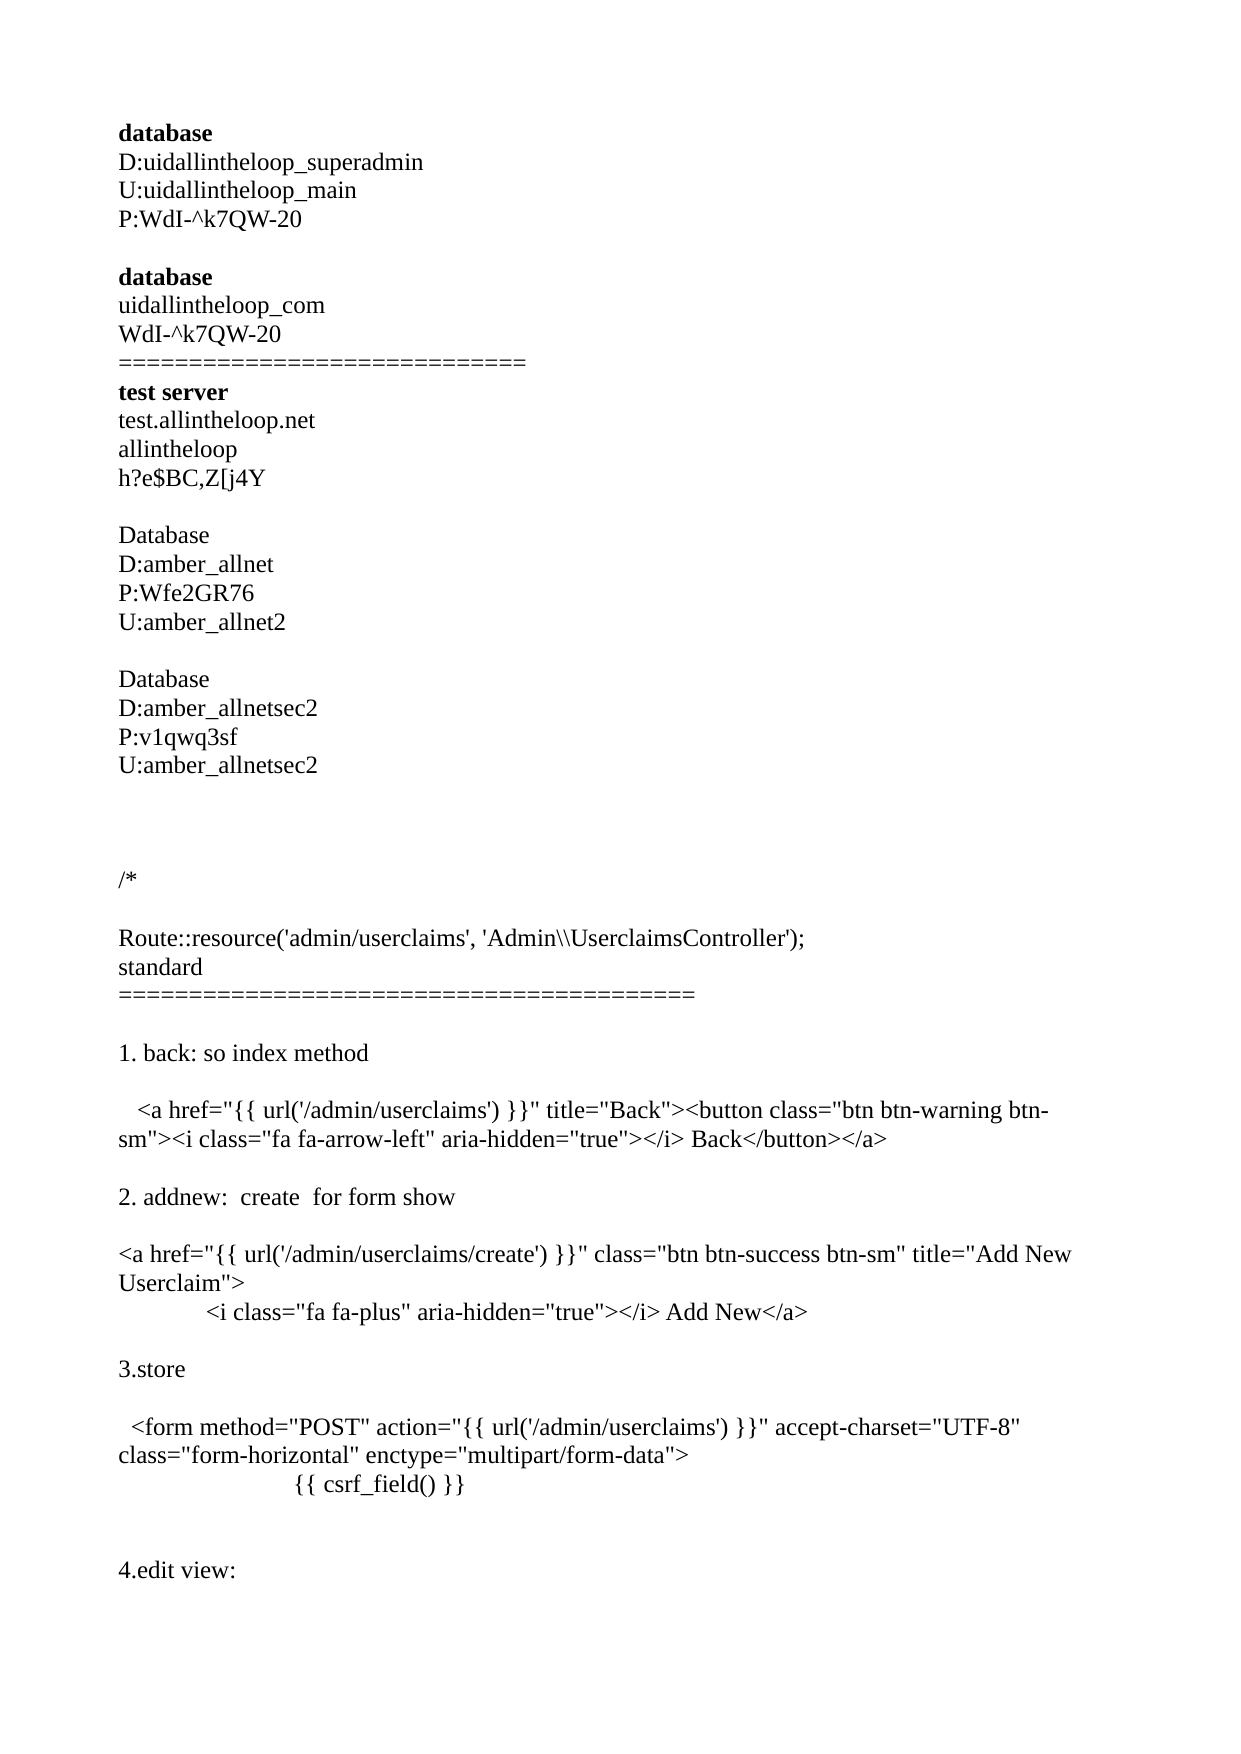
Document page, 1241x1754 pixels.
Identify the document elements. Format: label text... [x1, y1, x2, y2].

text P:v1qwq3sf [118, 722, 1122, 751]
text database [118, 262, 1122, 291]
text U:uidallintheloop_main [118, 176, 1122, 204]
text <form method="POST" action="{{ url('/admin/userclaims') }}" accept-charset="UTF-8" class="form-horizontal" enctype="multipart/form-data"> [118, 1412, 1122, 1469]
text Route::resource('admin/userclaims', 'Admin\\UserclaimsController'); [118, 923, 1122, 952]
text 1. back: so index method [118, 1038, 1122, 1067]
text 4.edit view: [118, 1556, 1122, 1584]
text database [118, 118, 1122, 147]
text U:amber_allnetsec2 [118, 751, 1122, 779]
text U:amber_allnet2 [118, 607, 1122, 636]
text ============================= [118, 348, 1122, 377]
text Database [118, 521, 1122, 549]
text h?e$BC,Z[j4Y [118, 463, 1122, 492]
text allintheloop [118, 434, 1122, 463]
text test.allintheloop.net [118, 406, 1122, 434]
text /* [118, 866, 1122, 894]
text P:Wfe2GR76 [118, 578, 1122, 607]
text <a href="{{ url('/admin/userclaims') }}" title="Back"><button class="btn btn-warning btn-sm"><i class="fa fa-arrow-left" aria-hidden="true"></i> Back</button></a> [118, 1096, 1122, 1153]
text WdI-^k7QW-20 [118, 319, 1122, 348]
text test server [118, 377, 1122, 406]
text standard [118, 952, 1122, 981]
text D:amber_allnet [118, 549, 1122, 578]
text P:WdI-^k7QW-20 [118, 204, 1122, 233]
text Database [118, 664, 1122, 693]
text 3.store [118, 1354, 1122, 1383]
text 2. addnew: create for form show [118, 1182, 1122, 1211]
text D:uidallintheloop_superadmin [118, 147, 1122, 176]
text uidallintheloop_com [118, 291, 1122, 319]
text ========================================= [118, 981, 1122, 1009]
text <i class="fa fa-plus" aria-hidden="true"></i> Add New</a> [118, 1297, 1122, 1326]
text {{ csrf_field() }} [118, 1469, 1122, 1498]
text <a href="{{ url('/admin/userclaims/create') }}" class="btn btn-success btn-sm" title="Add New Userclaim"> [118, 1239, 1122, 1297]
text D:amber_allnetsec2 [118, 693, 1122, 722]
